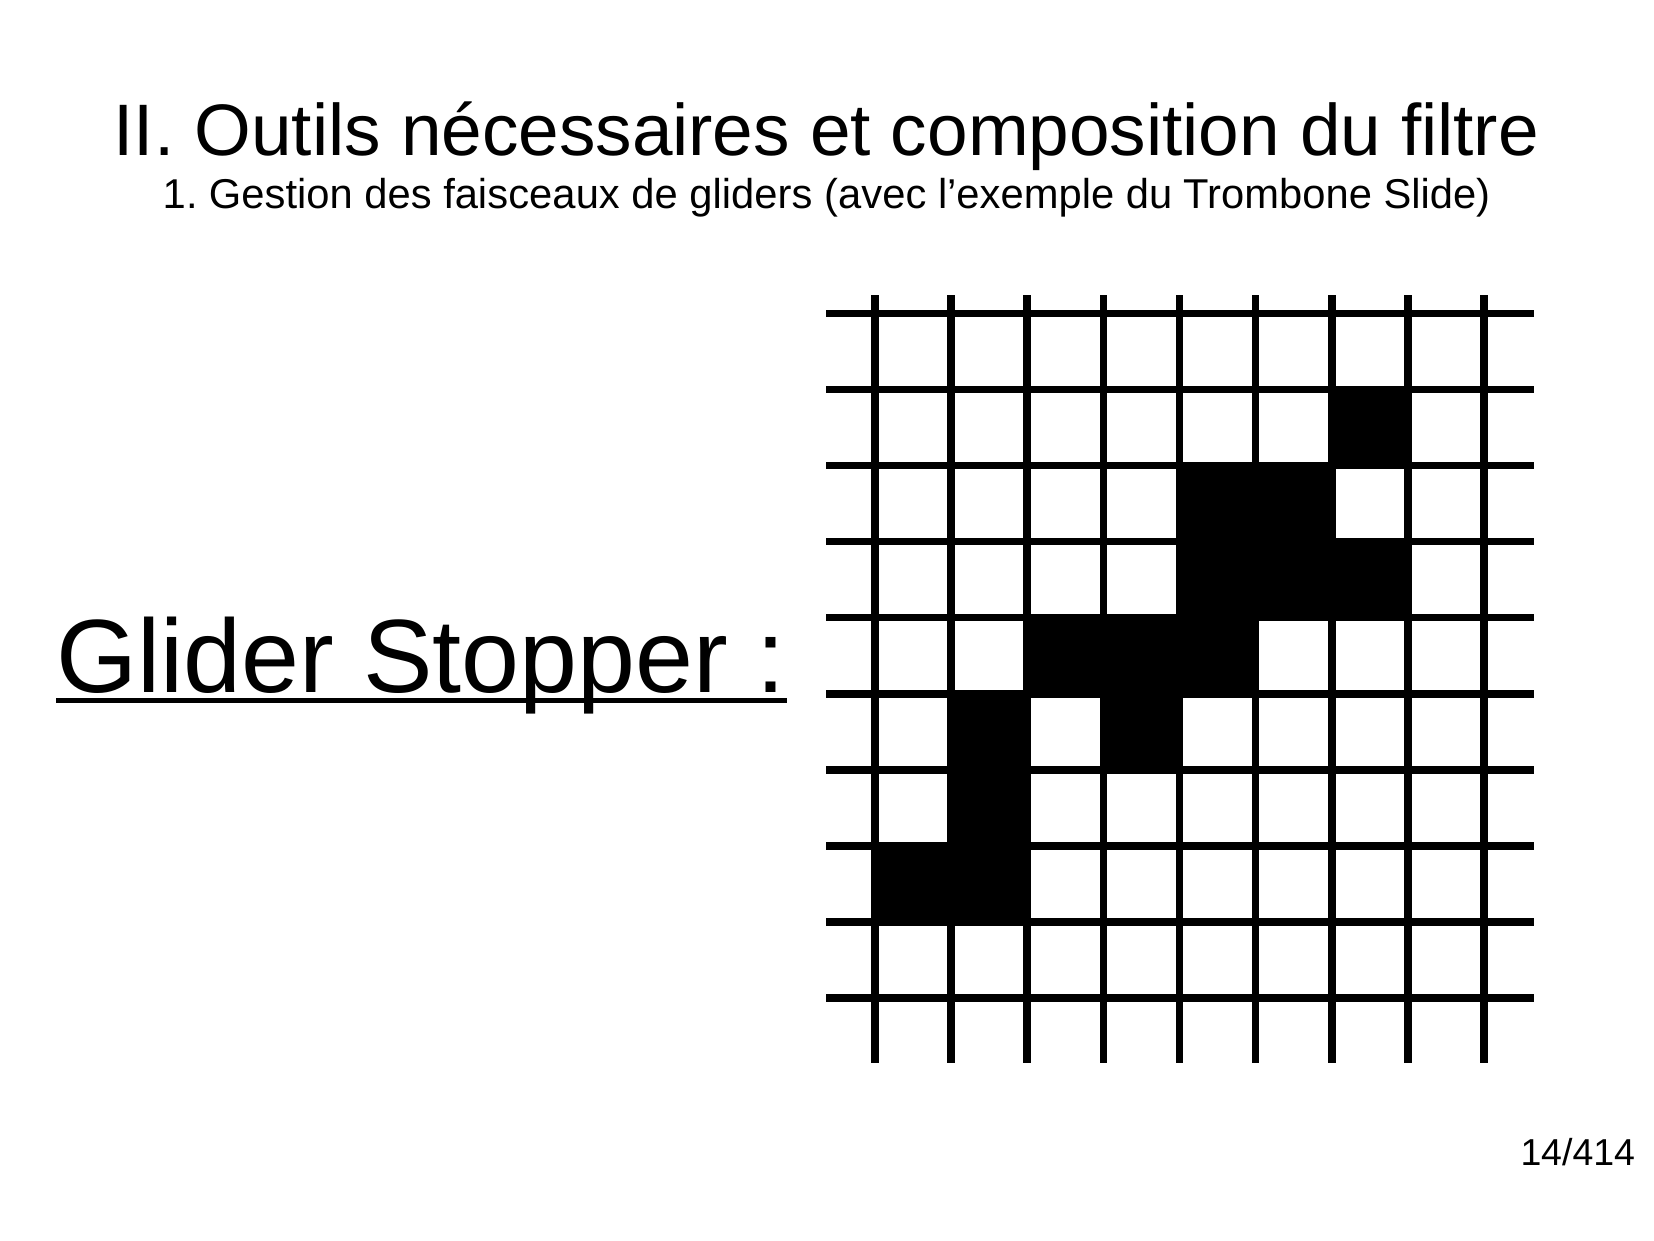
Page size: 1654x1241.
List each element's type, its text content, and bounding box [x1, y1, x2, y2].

text_box Glider Stopper : [41, 590, 802, 722]
picture [826, 295, 1534, 1063]
title II. Outils nécessaires et composition du filtre 1. Gestion des faisceaux de gliders (avec l’exemple du Trombone Slide) [0, 30, 1654, 276]
text_box <number>/414 [1505, 1124, 1654, 1182]
